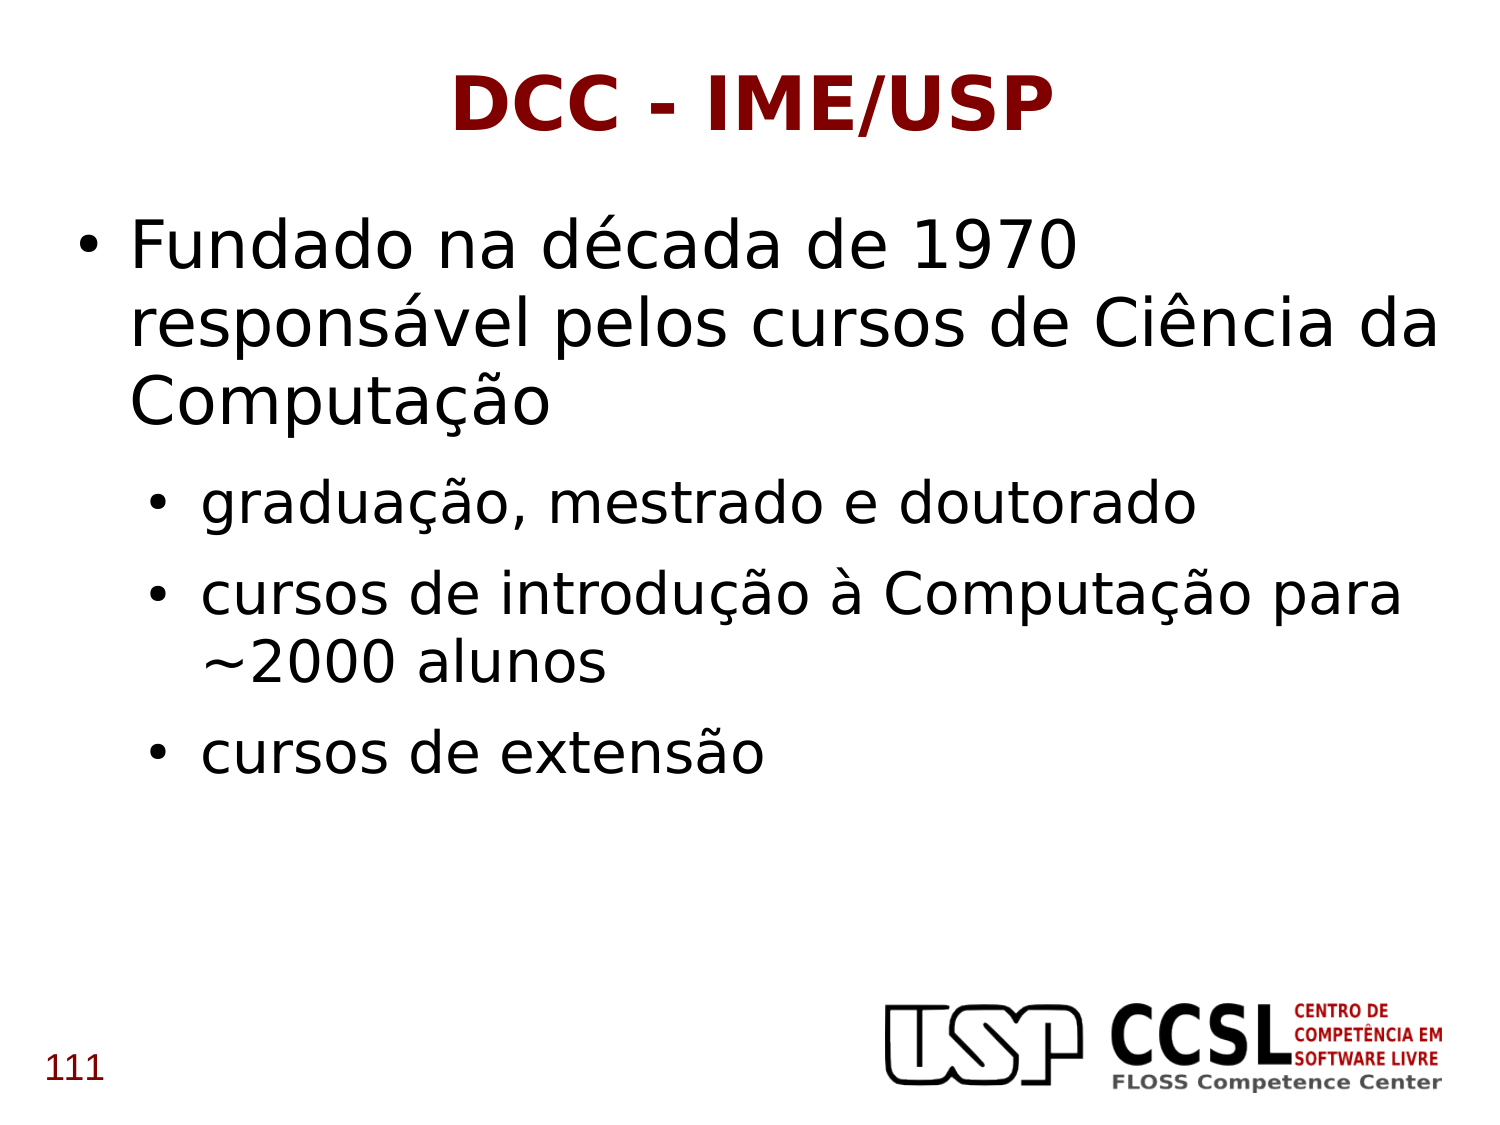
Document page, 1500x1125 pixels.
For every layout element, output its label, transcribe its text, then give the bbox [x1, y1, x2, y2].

picture [885, 1003, 1442, 1093]
list Fundado na década de 1970 responsável pelos cursos de Ciência da Computação graduação, mestrado e doutorado cursos de introdução à Computação para ~2000 alunos cursos de extensão [59, 206, 1447, 950]
title DCC - IME/USP [59, 29, 1447, 180]
